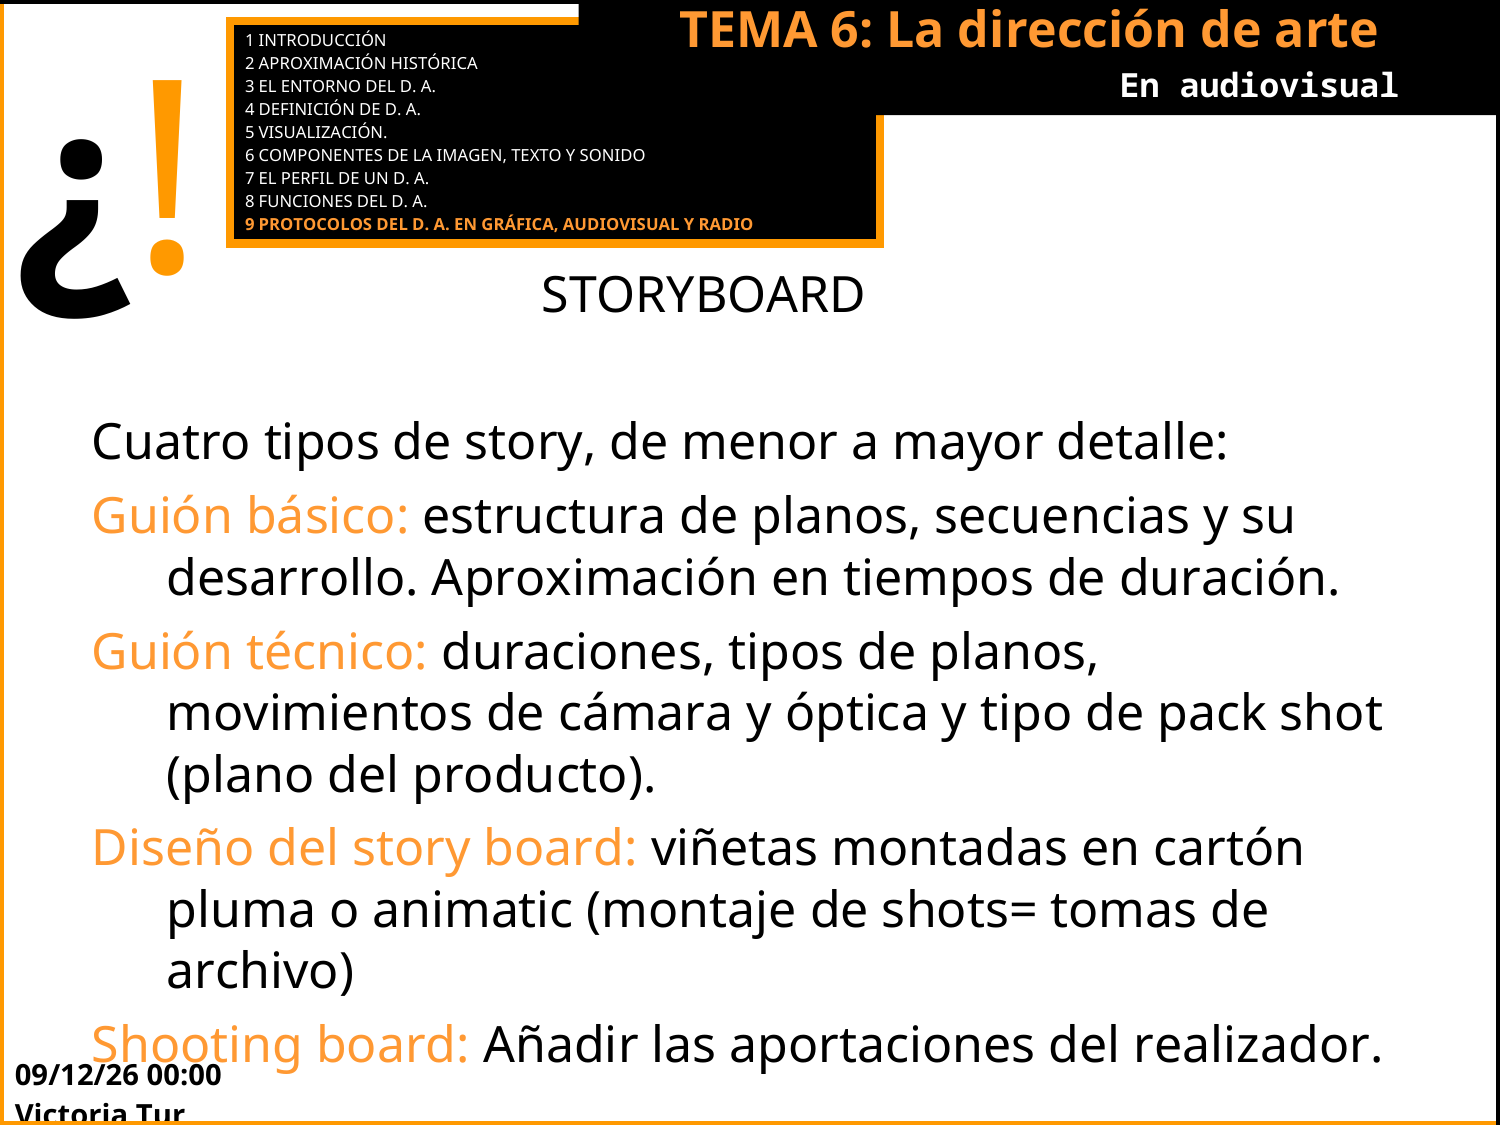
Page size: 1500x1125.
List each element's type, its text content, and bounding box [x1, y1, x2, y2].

list STORYBOARD Cuatro tipos de story, de menor a mayor detalle: Guión básico: estructura de planos, secuencias y su desarrollo. Aproximación en tiempos de duración. Guión técnico: duraciones, tipos de planos, movimientos de cámara y óptica y tipo de pack shot (plano del producto). Diseño del story board: viñetas montadas en cartón pluma o animatic (montaje de shots= tomas de archivo) Shooting board: Añadir las aportaciones del realizador. [76, 255, 1427, 1088]
text_box 1 INTRODUCCIÓN 2 APROXIMACIÓN HISTÓRICA 3 EL ENTORNO DEL D. A. 4 DEFINICIÓN DE D. A. 5 VISUALIZACIÓN. 6 COMPONENTES DE LA IMAGEN, TEXTO Y SONIDO 7 EL PERFIL DE UN D. A. 8 FUNCIONES DEL D. A. 9 PROTOCOLOS DEL D. A. EN GRÁFICA, AUDIOVISUAL Y RADIO [230, 20, 880, 244]
text_box TEMA 6: La dirección de arte En audiovisual [578, 0, 1500, 116]
